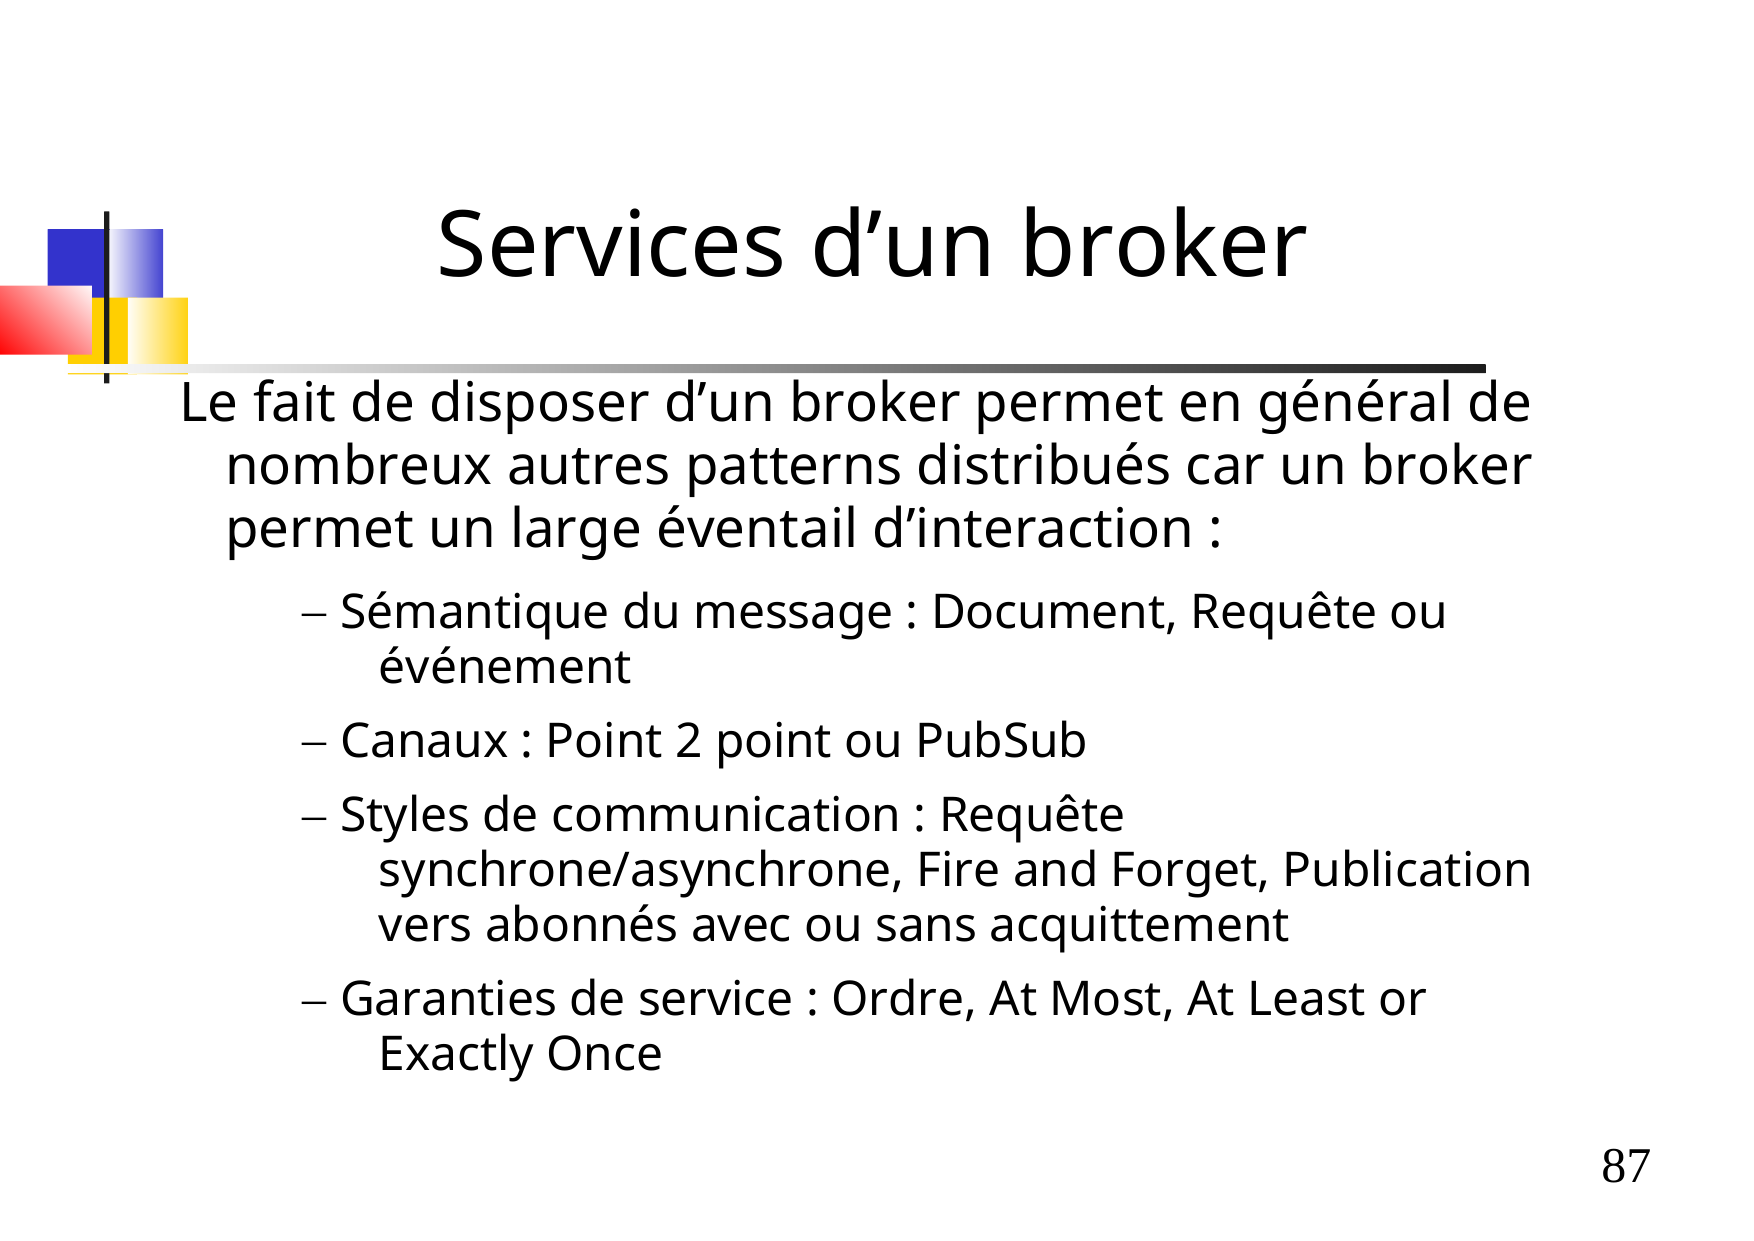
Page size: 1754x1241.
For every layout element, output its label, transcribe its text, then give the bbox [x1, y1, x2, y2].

list Le fait de disposer d’un broker permet en général de nombreux autres patterns distribués car un broker permet un large éventail d’interaction : Sémantique du message : Document, Requête ou événement Canaux : Point 2 point ou PubSub Styles de communication : Requête synchrone/asynchrone, Fire and Forget, Publication vers abonnés avec ou sans acquittement Garanties de service : Ordre, At Most, At Least or Exactly Once [179, 371, 1567, 1091]
title Services d’un broker [179, 139, 1567, 351]
